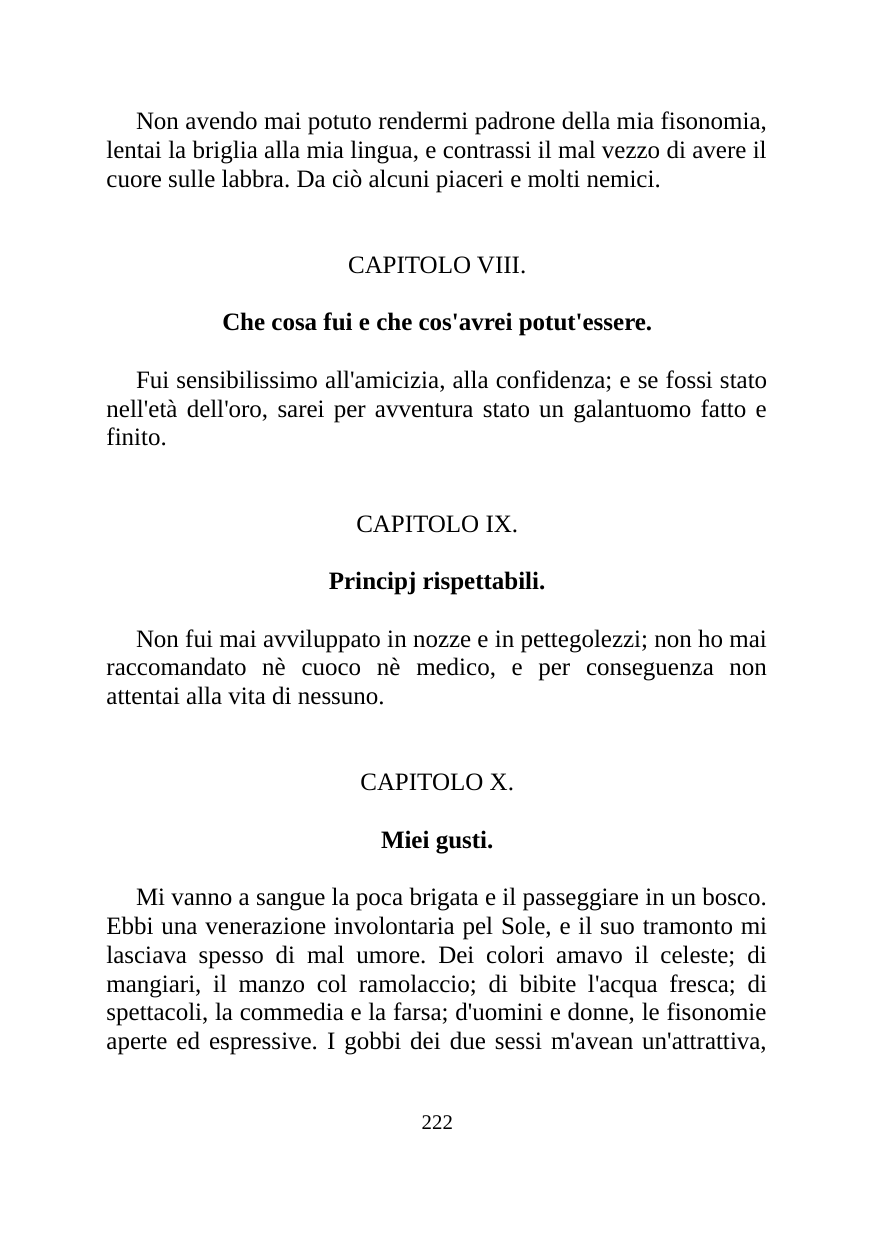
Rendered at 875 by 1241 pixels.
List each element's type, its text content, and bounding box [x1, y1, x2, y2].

text CAPITOLO X. [106, 767, 768, 796]
text Miei gusti. [106, 825, 768, 854]
text Mi vanno a sangue la poca brigata e il passeggiare in un bosco. Ebbi una venerazione involontaria pel Sole, e il suo tramonto mi lasciava spesso di mal umore. Dei colori amavo il celeste; di mangiari, il manzo col ramolaccio; di bibite l'acqua fresca; di spettacoli, la commedia e la farsa; d'uomini e donne, le fisonomie aperte ed espressive. I gobbi dei due sessi m'avean un'attrattiva, [106, 882, 768, 1055]
text CAPITOLO VIII. [106, 250, 768, 279]
text Che cosa fui e che cos'avrei potut'essere. [106, 307, 768, 336]
text CAPITOLO IX. [106, 509, 768, 537]
text Non avendo mai potuto rendermi padrone della mia fisonomia, lentai la briglia alla mia lingua, e contrassi il mal vezzo di avere il cuore sulle labbra. Da ciò alcuni piaceri e molti nemici. [106, 106, 768, 192]
text Principj rispettabili. [106, 566, 768, 595]
text Fui sensibilissimo all'amicizia, alla confidenza; e se fossi stato nell'età dell'oro, sarei per avventura stato un galantuomo fatto e finito. [106, 365, 768, 451]
text Non fui mai avviluppato in nozze e in pettegolezzi; non ho mai raccomandato nè cuoco nè medico, e per conseguenza non attentai alla vita di nessuno. [106, 624, 768, 710]
